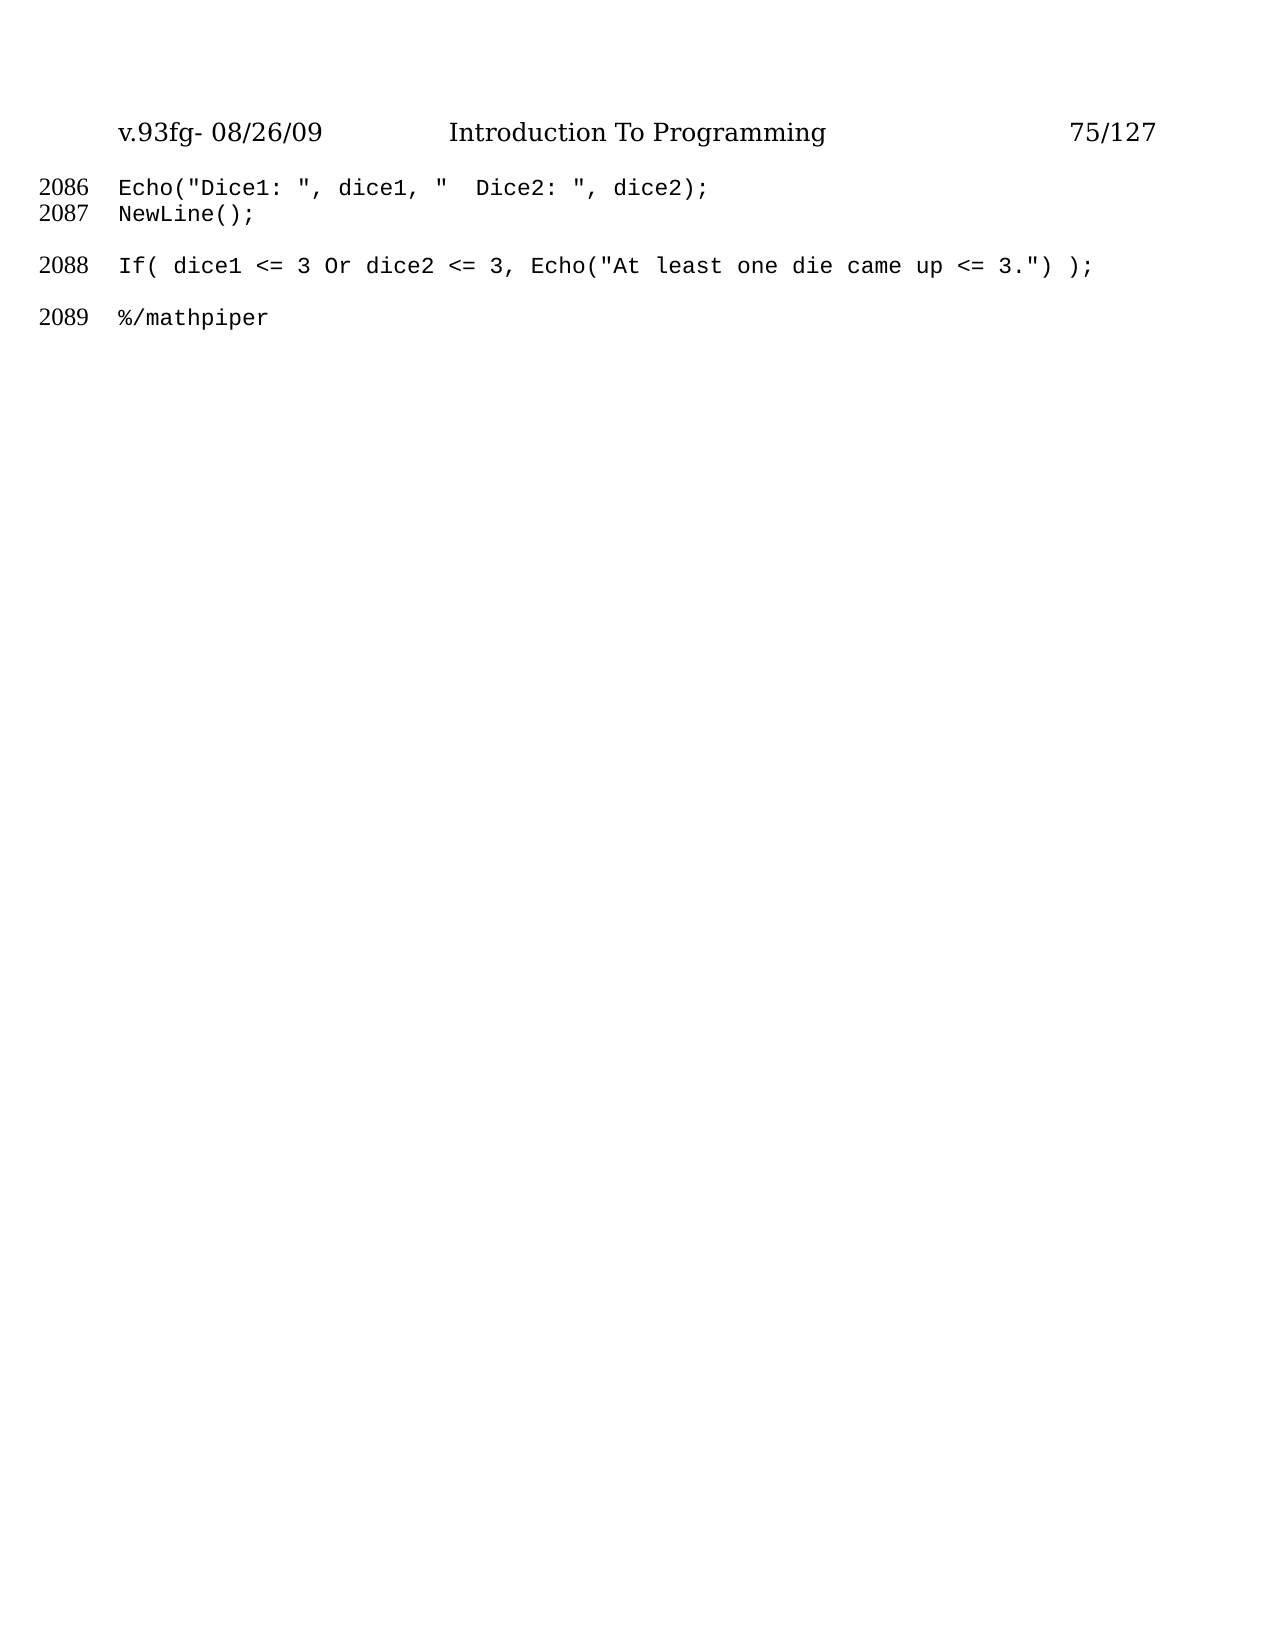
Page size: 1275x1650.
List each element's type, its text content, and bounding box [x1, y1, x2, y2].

text %/mathpiper [118, 306, 1157, 332]
text Echo("Dice1: ", dice1, " Dice2: ", dice2); [118, 177, 1157, 203]
text If( dice1 <= 3 Or dice2 <= 3, Echo("At least one die came up <= 3.") ); [118, 254, 1157, 281]
text NewLine(); [118, 203, 1157, 229]
